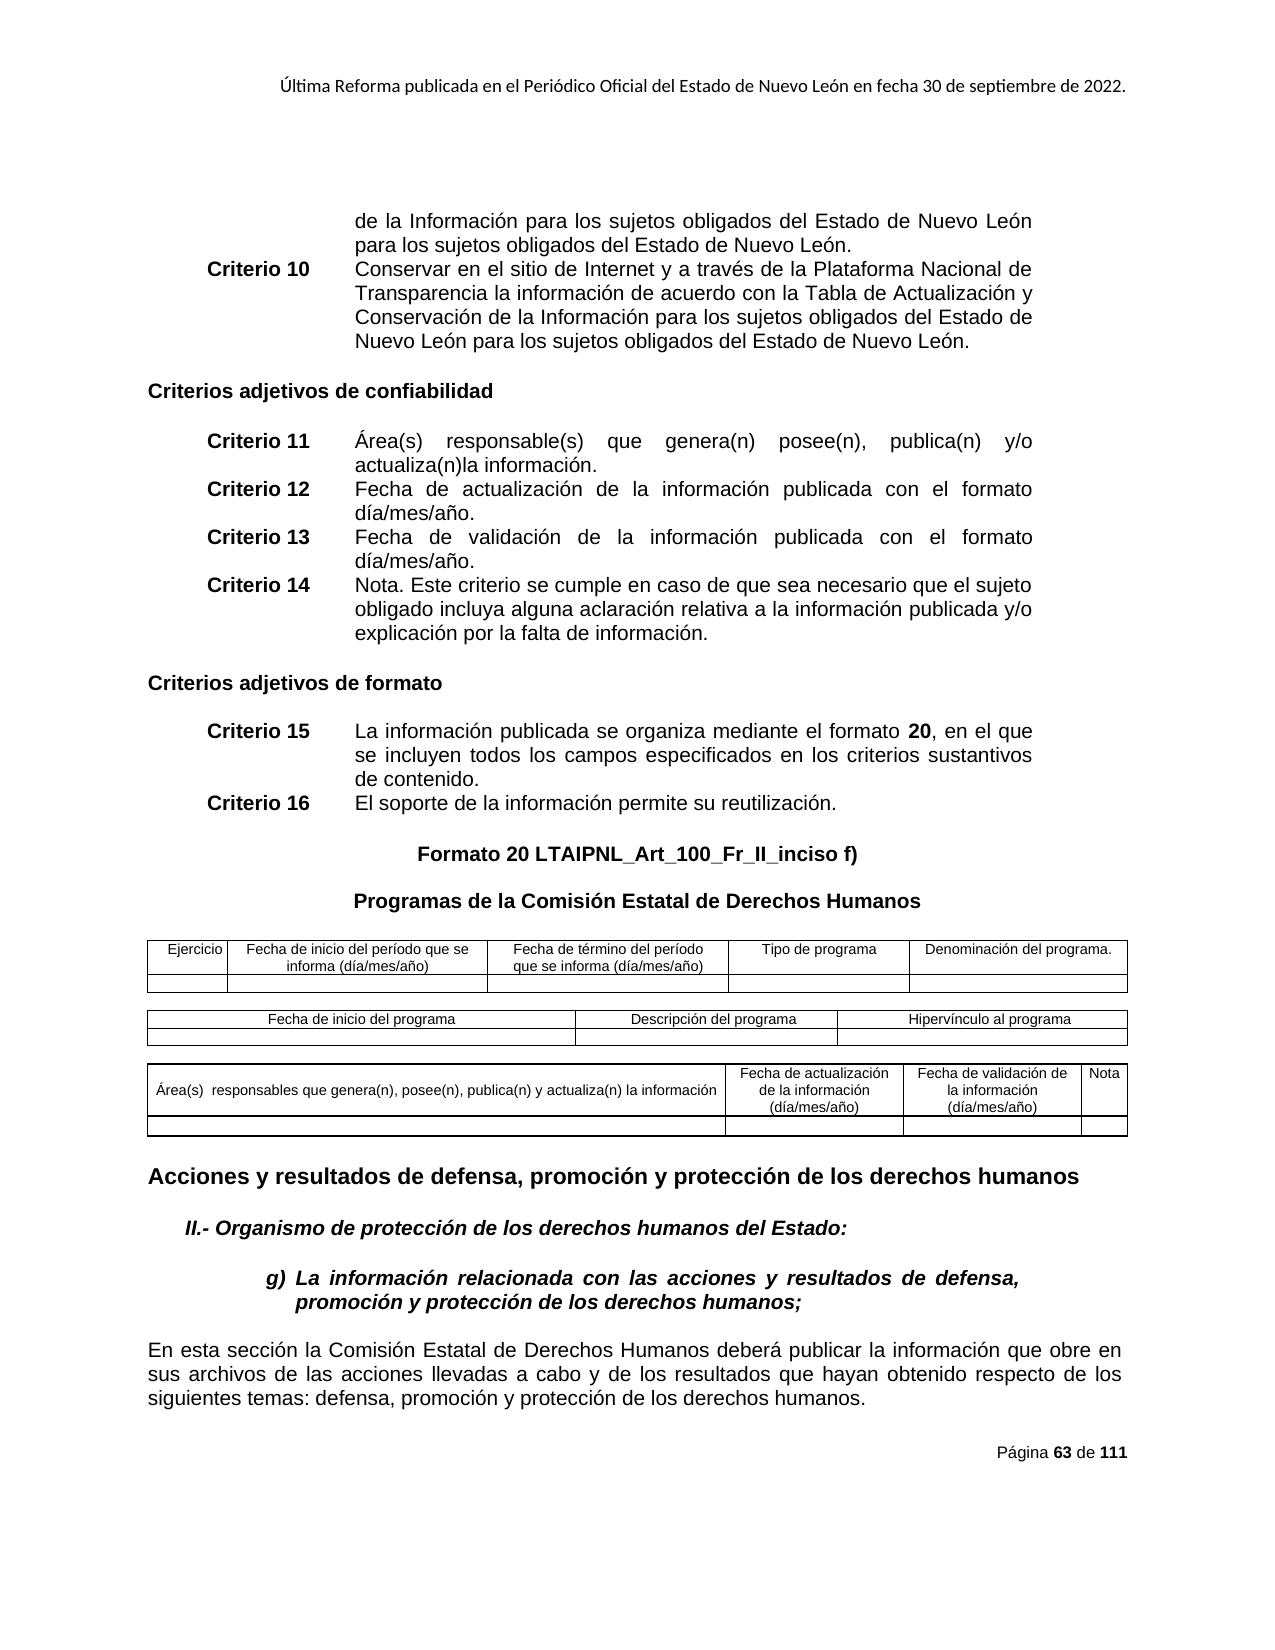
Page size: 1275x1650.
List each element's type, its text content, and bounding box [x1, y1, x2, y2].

table_header Fecha de inicio del período que se informa (día/mes/año) [228, 941, 487, 974]
table_cell [1082, 1117, 1127, 1135]
table_header Ejercicio [148, 941, 227, 974]
text de la Información para los sujetos obligados del Estado de Nuevo León para los sujetos obligados del Estado de Nuevo León. [207, 209, 1033, 257]
text Formato 20 LTAIPNL_Art_100_Fr_II_inciso f) [148, 841, 1127, 865]
table_header Tipo de programa [729, 941, 909, 974]
text Criterio 12 Fecha de actualización de la información publicada con el formato día/mes/año. [207, 477, 1033, 525]
text Criterios adjetivos de formato [148, 671, 1127, 695]
table_cell [148, 1117, 725, 1135]
table_header Fecha de validación de la información (día/mes/año) [904, 1065, 1081, 1115]
table_cell [576, 1029, 837, 1045]
text II.- Organismo de protección de los derechos humanos del Estado: [185, 1216, 1039, 1240]
table_cell [148, 1029, 575, 1045]
table_header Fecha de actualización de la información (día/mes/año) [726, 1065, 903, 1115]
text Criterio 11 Área(s) responsable(s) que genera(n) posee(n), publica(n) y/o actualiza(n)la información. [207, 429, 1033, 477]
text Acciones y resultados de defensa, promoción y protección de los derechos humanos [148, 1163, 1127, 1189]
table_header Área(s) responsables que genera(n), posee(n), publica(n) y actualiza(n) la información [148, 1065, 725, 1115]
list La información relacionada con las acciones y resultados de defensa, promoción y protección de los derechos humanos; [266, 1266, 1023, 1314]
table_cell [904, 1117, 1081, 1135]
text Criterio 10 Conservar en el sitio de Internet y a través de la Plataforma Nacional de Transparencia la información de acuerdo con la Tabla de Actualización y Conservación de la Información para los sujetos obligados del Estado de Nuevo León para los sujetos obligados del Estado de Nuevo León. [207, 257, 1033, 353]
text Programas de la Comisión Estatal de Derechos Humanos [148, 889, 1127, 913]
table_header Fecha de inicio del programa [148, 1011, 575, 1028]
table_header Denominación del programa. [910, 941, 1127, 974]
text Criterio 13 Fecha de validación de la información publicada con el formato día/mes/año. [207, 525, 1033, 573]
table_cell [488, 975, 728, 992]
text Criterio 16 El soporte de la información permite su reutilización. [207, 791, 1033, 815]
table_cell [729, 975, 909, 992]
table_cell [838, 1029, 1127, 1045]
text Criterio 15 La información publicada se organiza mediante el formato 20, en el que se incluyen todos los campos especificados en los criterios sustantivos de contenido. [207, 719, 1033, 791]
table_cell [726, 1117, 903, 1135]
table_header Hipervínculo al programa [838, 1011, 1127, 1028]
text Criterios adjetivos de confiabilidad [148, 379, 1127, 403]
table_cell [910, 975, 1127, 992]
table_header Nota [1082, 1065, 1127, 1115]
table_header Fecha de término del período que se informa (día/mes/año) [488, 941, 728, 974]
text Criterio 14 Nota. Este criterio se cumple en caso de que sea necesario que el sujeto obligado incluya alguna aclaración relativa a la información publicada y/o explicación por la falta de información. [207, 573, 1033, 645]
text En esta sección la Comisión Estatal de Derechos Humanos deberá publicar la información que obre en sus archivos de las acciones llevadas a cabo y de los resultados que hayan obtenido respecto de los siguientes temas: defensa, promoción y protección de los derechos humanos. [148, 1338, 1124, 1410]
table_cell [148, 975, 227, 992]
table_header Descripción del programa [576, 1011, 837, 1028]
table_cell [228, 975, 487, 992]
